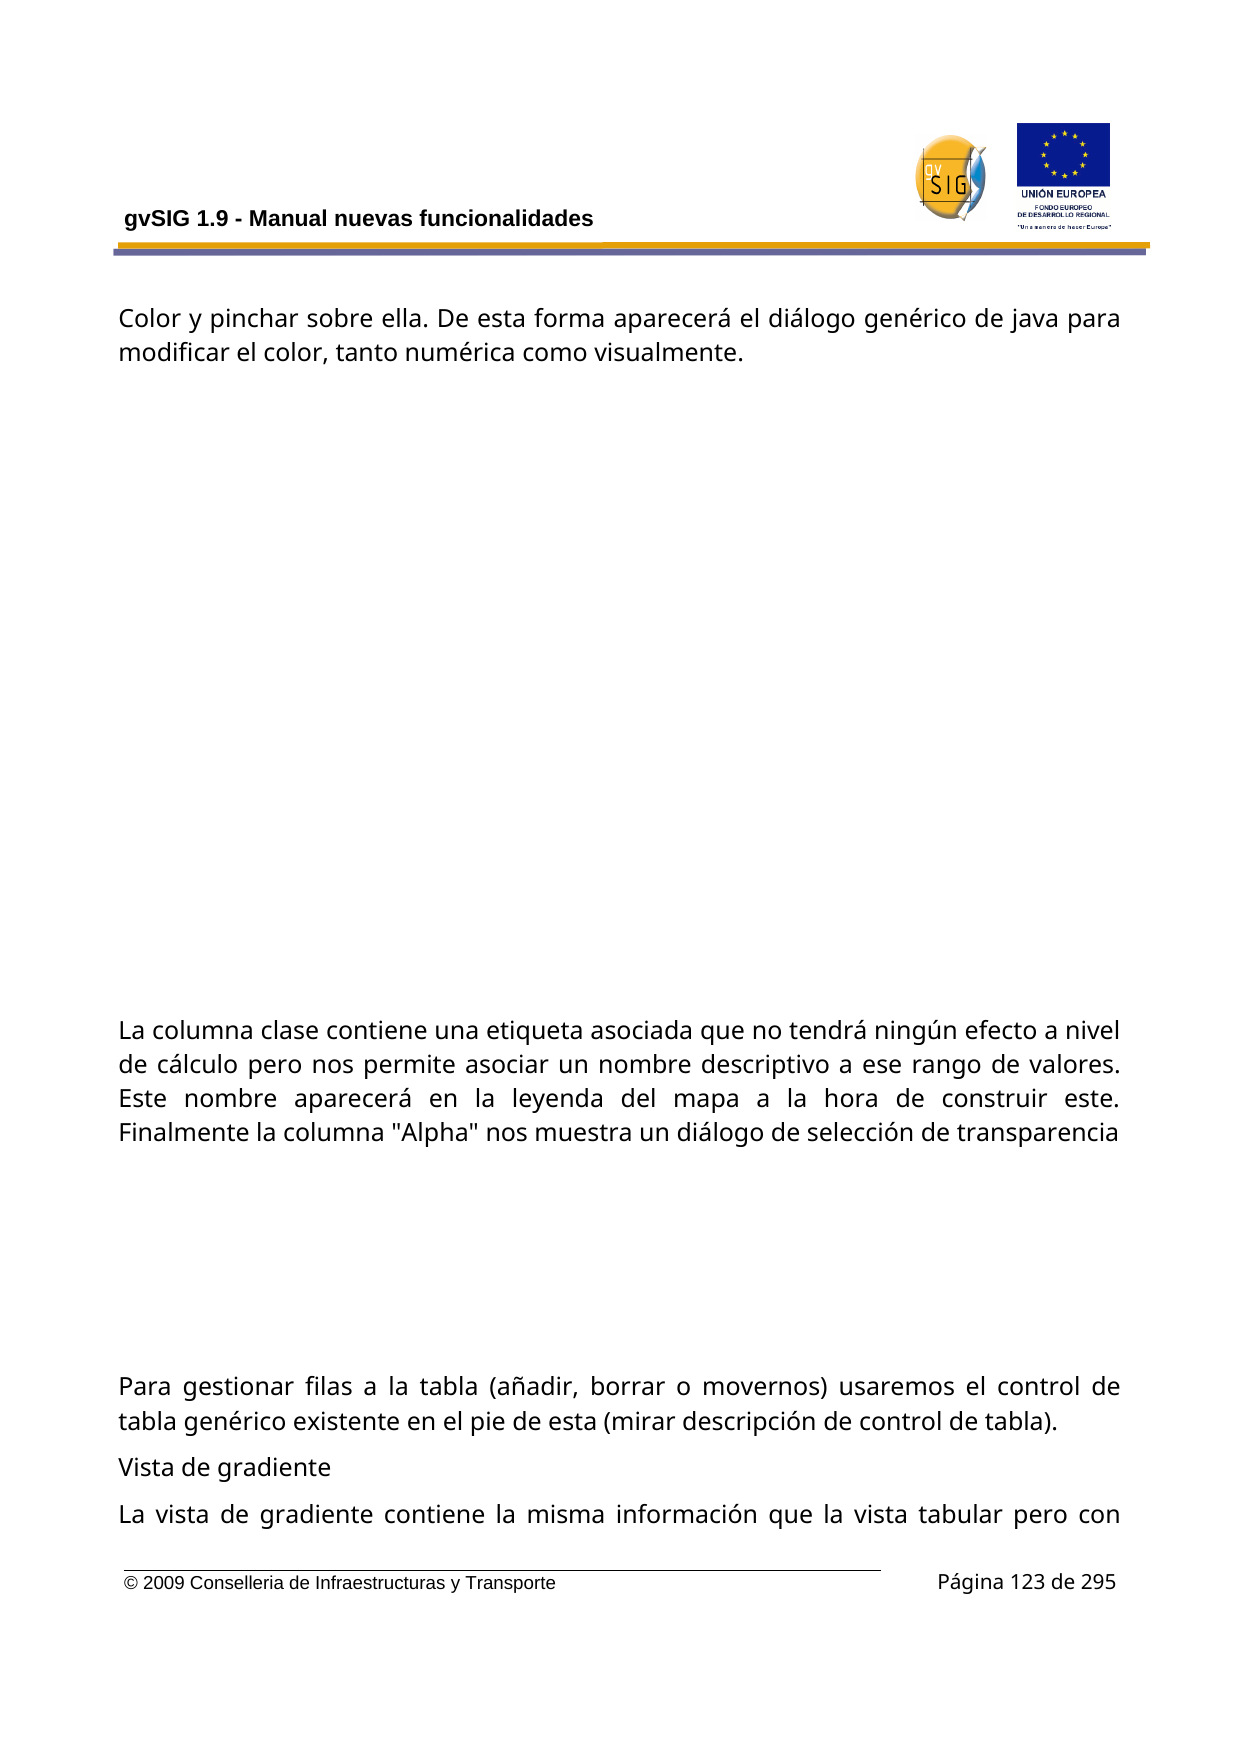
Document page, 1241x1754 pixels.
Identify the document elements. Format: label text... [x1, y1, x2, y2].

picture [914, 134, 987, 222]
text Para gestionar filas a la tabla (añadir, borrar o movernos) usaremos el control de tabla genérico existente en el pie de esta (mirar descripción de control de tabla). [118, 1369, 1122, 1437]
text Vista de gradiente [118, 1450, 1122, 1484]
text Color y pinchar sobre ella. De esta forma aparecerá el diálogo genérico de java para modificar el color, tanto numérica como visualmente. [118, 301, 1122, 369]
text La vista de gradiente contiene la misma información que la vista tabular pero con [118, 1496, 1122, 1530]
text La columna clase contiene una etiqueta asociada que no tendrá ningún efecto a nivel de cálculo pero nos permite asociar un nombre descriptivo a ese rango de valores. Este nombre aparecerá en la leyenda del mapa a la hora de construir este. Finalmente la columna "Alpha" nos muestra un diálogo de selección de transparencia [118, 1012, 1122, 1149]
picture [1015, 123, 1112, 232]
